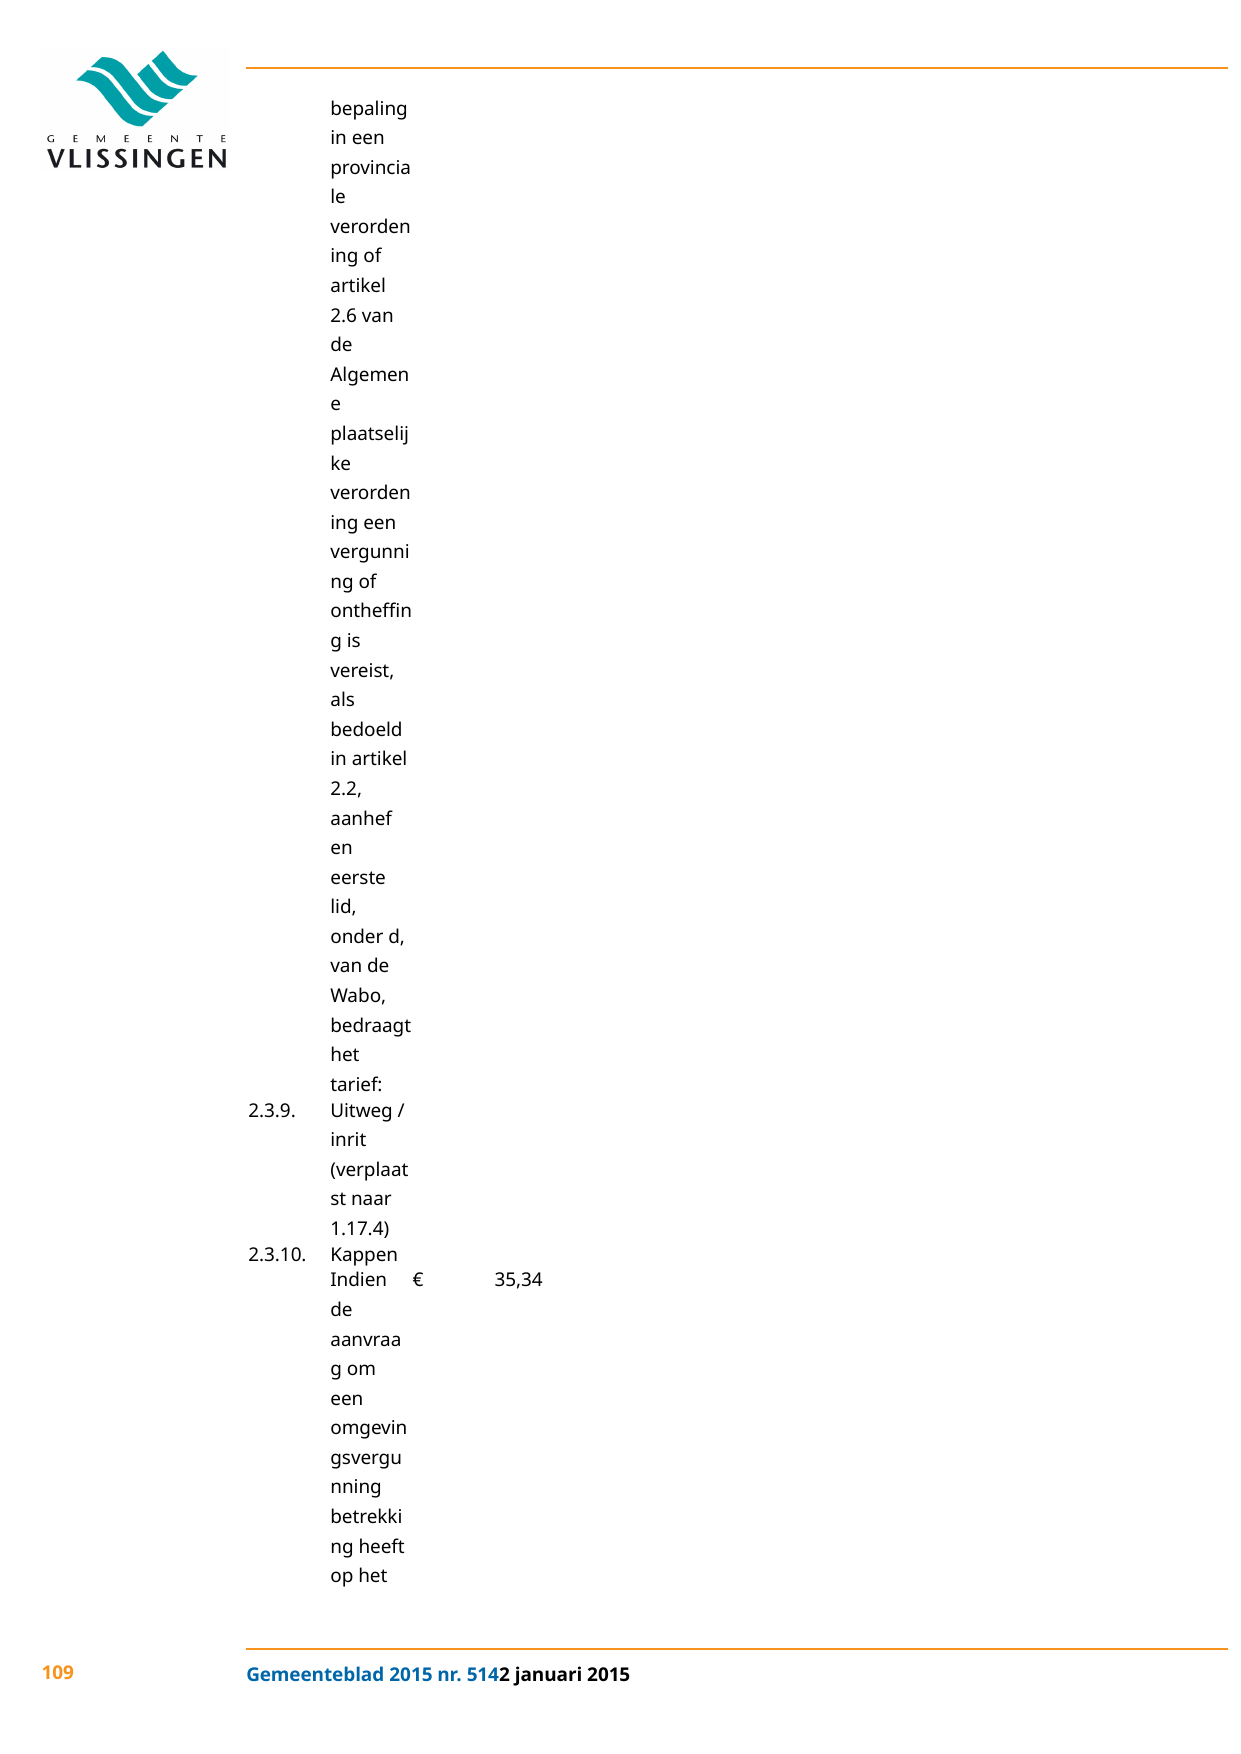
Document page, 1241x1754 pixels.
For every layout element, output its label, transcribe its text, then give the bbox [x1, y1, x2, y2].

table_cell [905, 1097, 987, 1241]
table_cell [987, 1097, 1069, 1241]
table_cell [823, 1267, 905, 1588]
table_cell Kappen [330, 1241, 412, 1267]
table_cell [412, 1097, 494, 1241]
table_cell 2.3.10. [248, 1241, 330, 1267]
table_cell [823, 1241, 905, 1267]
table_cell € [412, 1267, 494, 1588]
table_cell [494, 1097, 577, 1241]
picture [41, 47, 231, 172]
table_cell [823, 95, 905, 1097]
table_cell [577, 1097, 659, 1241]
table_cell [741, 95, 823, 1097]
table_cell 2.3.9. [248, 1097, 330, 1241]
table_cell [577, 1267, 659, 1588]
table_cell [659, 95, 741, 1097]
table_cell [248, 95, 330, 1097]
table_cell [1069, 95, 1152, 1097]
table_cell [905, 95, 987, 1097]
table_cell [412, 1241, 494, 1267]
table_cell [905, 1241, 987, 1267]
table_cell [987, 95, 1069, 1097]
table_cell [659, 1267, 741, 1588]
table_cell bepaling in een provinciale verordening of artikel 2.6 van de Algemene plaatselijke verordening een vergunning of ontheffing is vereist, als bedoeld in artikel 2.2, aanhef en eerste lid, onder d, van de Wabo, bedraagt het tarief: [330, 95, 412, 1097]
table_cell [577, 95, 659, 1097]
table_cell [494, 95, 577, 1097]
table_cell [741, 1241, 823, 1267]
table_cell 35,34 [494, 1267, 577, 1588]
table_cell [1069, 1241, 1152, 1267]
table_cell [987, 1241, 1069, 1267]
table_cell [248, 1267, 330, 1588]
table_cell [659, 1097, 741, 1241]
table_cell [577, 1241, 659, 1267]
table_cell [1069, 1097, 1152, 1241]
table_cell [905, 1267, 987, 1588]
table_cell Indien de aanvraag om een omgevingsvergunning betrekking heeft op het [330, 1267, 412, 1588]
table_cell Uitweg / inrit (verplaatst naar 1.17.4) [330, 1097, 412, 1241]
table_cell [659, 1241, 741, 1267]
table_cell [1069, 1267, 1152, 1588]
table_cell [412, 95, 494, 1097]
table_cell [987, 1267, 1069, 1588]
table_cell [741, 1097, 823, 1241]
table_cell [494, 1241, 577, 1267]
table_cell [823, 1097, 905, 1241]
table_cell [741, 1267, 823, 1588]
